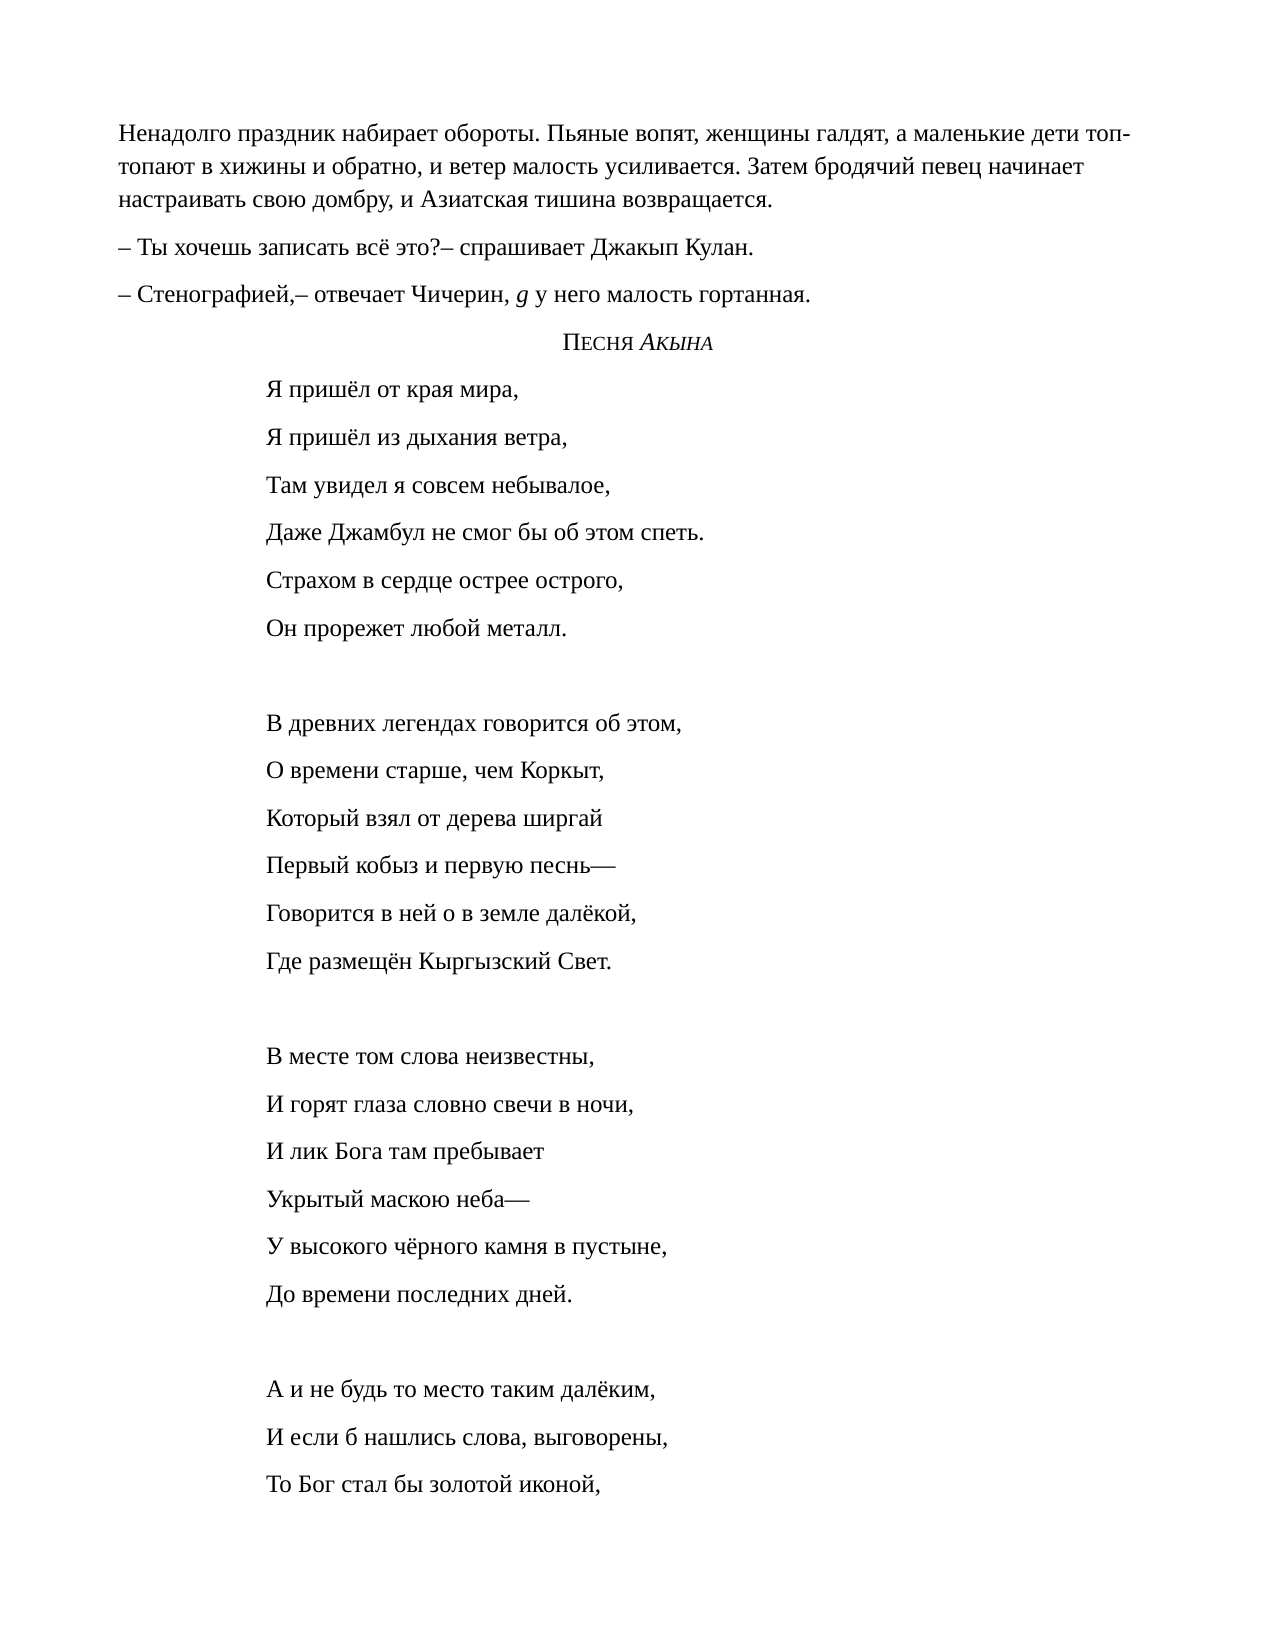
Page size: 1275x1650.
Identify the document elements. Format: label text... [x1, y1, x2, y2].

text Песня Акына [118, 327, 1157, 356]
text Ненадолго праздник набирает обороты. Пьяные вопят, женщины галдят, а маленькие дети топ-топают в хижины и обратно, и ветер малость усиливается. Затем бродячий певец начинает настраивать свою домбру, и Азиатская тишина возвращается. [118, 118, 1157, 213]
text Я пришёл от края мира, [266, 374, 1157, 403]
text И если б нашлись слова, выговорены, [266, 1422, 1157, 1451]
text До времени последних дней. [266, 1279, 1157, 1308]
text Он прорежет любой металл. [266, 613, 1157, 641]
text И горят глаза словно свечи в ночи, [266, 1089, 1157, 1117]
text Там увидел я совсем небывалое, [266, 470, 1157, 498]
text Укрытый маскою неба— [266, 1184, 1157, 1213]
text Даже Джамбул не смог бы об этом спеть. [266, 517, 1157, 546]
text У высокого чёрного камня в пустыне, [266, 1231, 1157, 1260]
text Говорится в ней о в земле далёкой, [266, 898, 1157, 927]
text Страхом в сердце острее острого, [266, 565, 1157, 594]
text А и не будь то место таким далёким, [266, 1374, 1157, 1403]
text Я пришёл из дыхания ветра, [266, 422, 1157, 451]
text В месте том слова неизвестны, [266, 1041, 1157, 1070]
text То Бог стал бы золотой иконой, [266, 1469, 1157, 1498]
text В древних легендах говорится об этом, [266, 708, 1157, 737]
text – Ты хочешь записать всё это?– спрашивает Джакып Кулан. [118, 232, 1157, 261]
text Который взял от дерева ширгай [266, 803, 1157, 832]
text – Стенографией,– отвечает Чичерин, g у него малость гортанная. [118, 279, 1157, 308]
text Где размещён Кыргызский Свет. [266, 946, 1157, 974]
text Первый кобыз и первую песнь— [266, 851, 1157, 879]
text О времени старше, чем Коркыт, [266, 755, 1157, 784]
text И лик Бога там пребывает [266, 1136, 1157, 1165]
